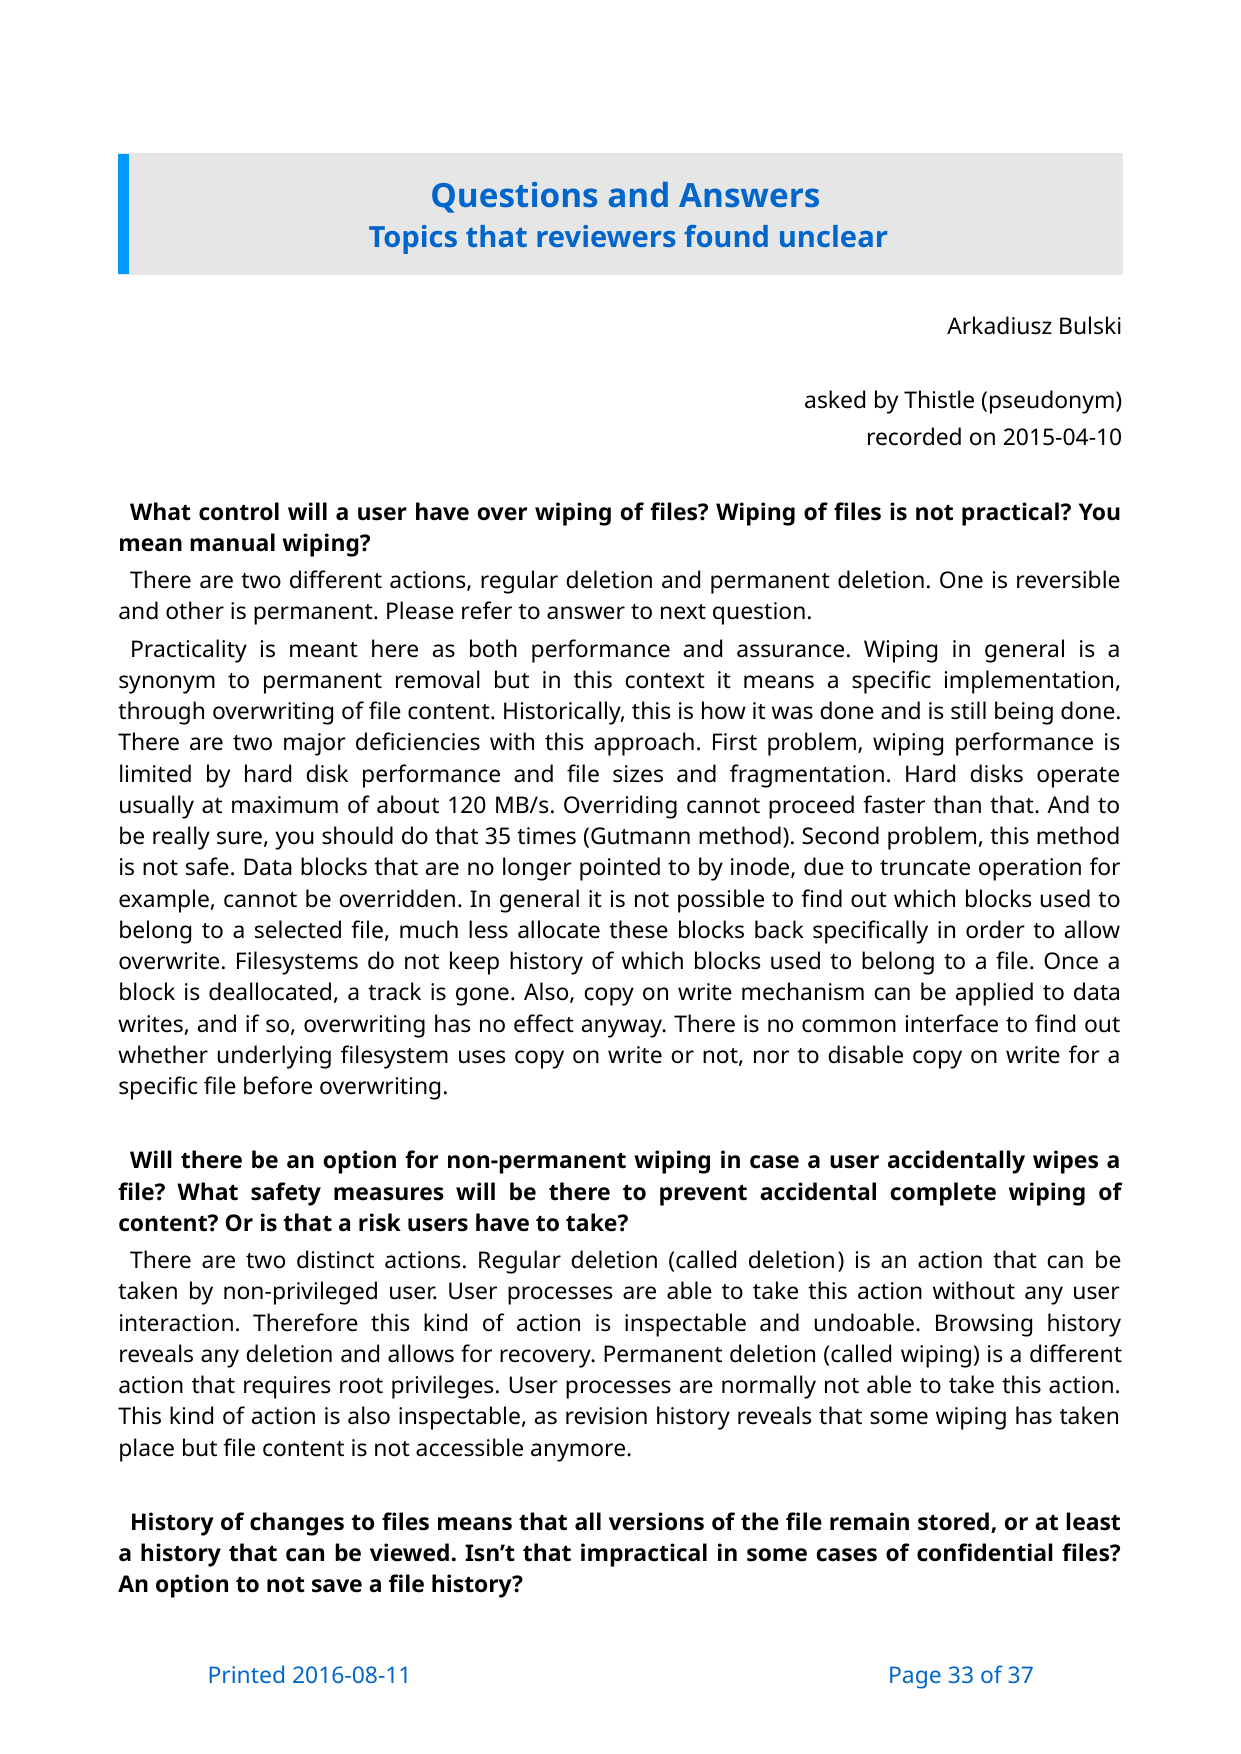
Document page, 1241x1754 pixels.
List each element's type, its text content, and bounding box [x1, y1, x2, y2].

text Arkadiusz Bulski [118, 310, 1122, 341]
text There are two distinct actions. Regular deletion (called deletion) is an action that can be taken by non-privileged user. User processes are able to take this action without any user interaction. Therefore this kind of action is inspectable and undoable. Browsing history reveals any deletion and allows for recovery. Permanent deletion (called wiping) is a different action that requires root privileges. User processes are normally not able to take this action. This kind of action is also inspectable, as revision history reveals that some wiping has taken place but file content is not accessible anymore. [118, 1244, 1122, 1463]
text recorded on 2015-04-10 [118, 421, 1122, 452]
subtitle Questions and Answers Topics that reviewers found unclear [129, 155, 1122, 274]
text History of changes to files means that all versions of the file remain stored, or at least a history that can be viewed. Isn’t that impractical in some cases of confidential files? An option to not save a file history? [118, 1506, 1122, 1600]
text There are two different actions, regular deletion and permanent deletion. One is reversible and other is permanent. Please refer to answer to next question. [118, 564, 1122, 627]
text Practicality is meant here as both performance and assurance. Wiping in general is a synonym to permanent removal but in this context it means a specific implementation, through overwriting of file content. Historically, this is how it was done and is still being done. There are two major deficiencies with this approach. First problem, wiping performance is limited by hard disk performance and file sizes and fragmentation. Hard disks operate usually at maximum of about 120 MB/s. Overriding cannot proceed faster than that. And to be really sure, you should do that 35 times (Gutmann method). Second problem, this method is not safe. Data blocks that are no longer pointed to by inode, due to truncate operation for example, cannot be overridden. In general it is not possible to find out which blocks used to belong to a selected file, much less allocate these blocks back specifically in order to allow overwrite. Filesystems do not keep history of which blocks used to belong to a file. Once a block is deallocated, a track is gone. Also, copy on write mechanism can be applied to data writes, and if so, overwriting has no effect anyway. There is no common interface to find out whether underlying filesystem uses copy on write or not, nor to disable copy on write for a specific file before overwriting. [118, 632, 1122, 1101]
text What control will a user have over wiping of files? Wiping of files is not practical? You mean manual wiping? [118, 496, 1122, 558]
text asked by Thistle (pseudonym) [118, 384, 1122, 415]
text Will there be an option for non-permanent wiping in case a user accidentally wipes a file? What safety measures will be there to prevent accidental complete wiping of content? Or is that a risk users have to take? [118, 1144, 1122, 1238]
